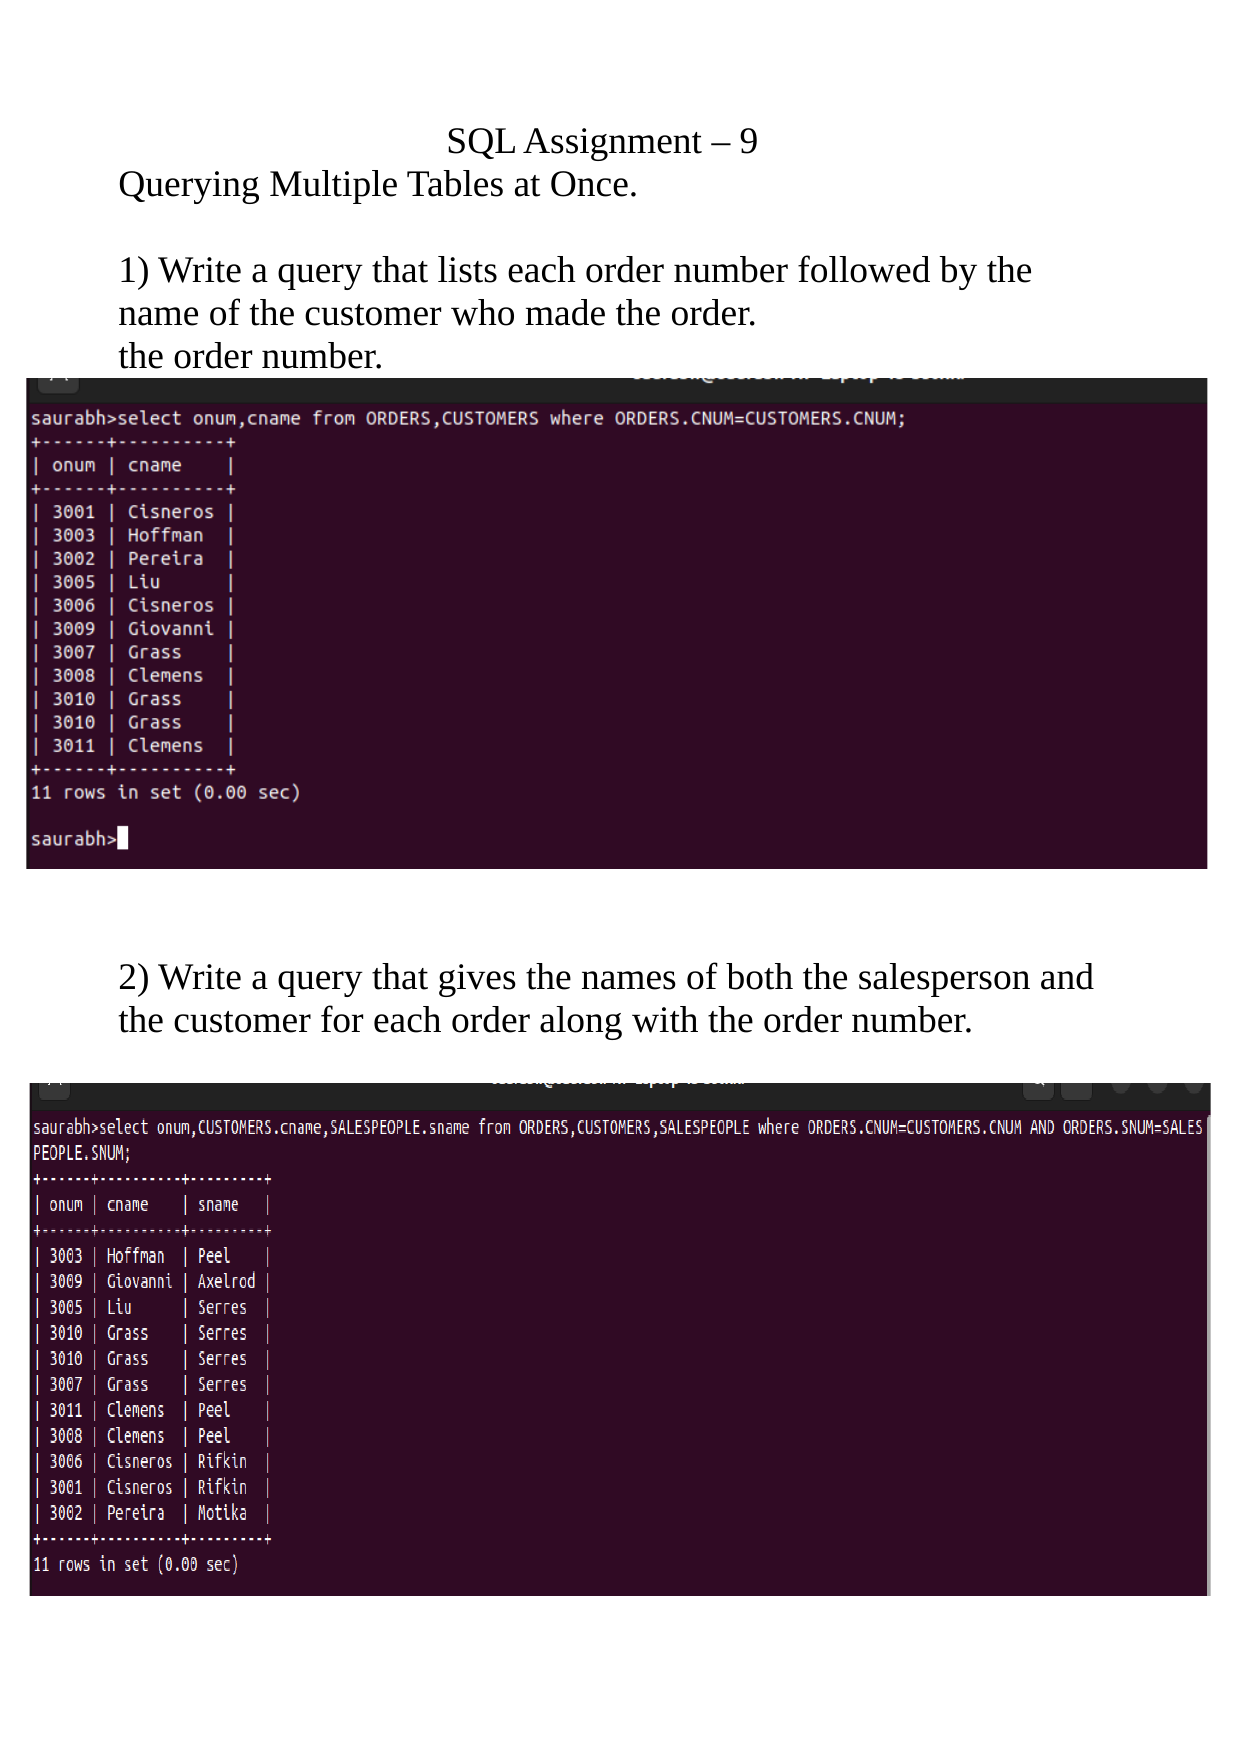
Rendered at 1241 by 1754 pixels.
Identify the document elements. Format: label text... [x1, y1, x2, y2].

text SQL Assignment – 9 [118, 118, 1122, 161]
text 1) Write a query that lists each order number followed by the name of the customer who made the order. [118, 247, 1122, 334]
text 2) Write a query that gives the names of both the salesperson and the customer for each order along with the order number. [118, 954, 1122, 1041]
picture [29, 1083, 1211, 1596]
picture [26, 378, 1208, 869]
text Querying Multiple Tables at Once. [118, 161, 1122, 204]
text the order number. [118, 334, 1122, 377]
